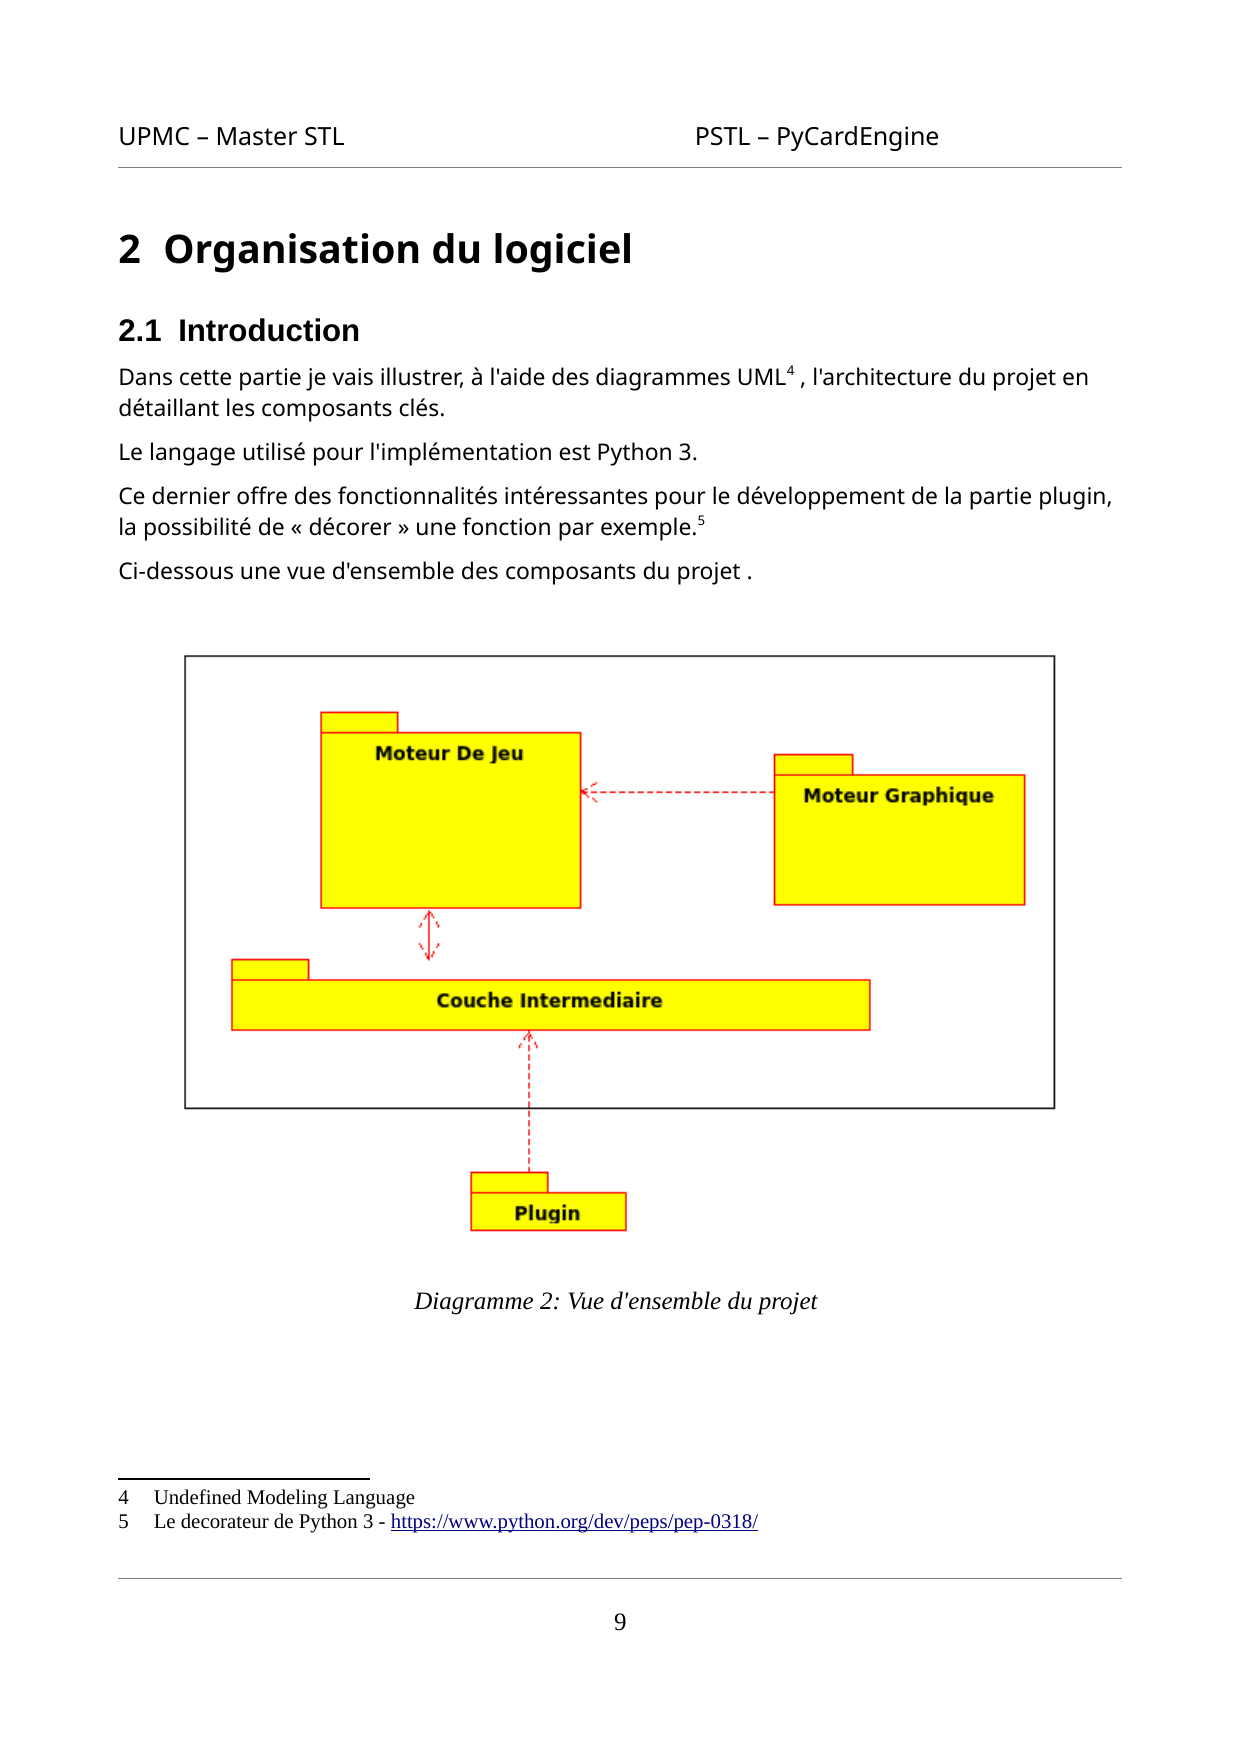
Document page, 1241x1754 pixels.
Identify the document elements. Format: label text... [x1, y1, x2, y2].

text Le decorateur de Python 3 - https://www.python.org/dev/peps/pep-0318/ [118, 1509, 1122, 1533]
text Diagramme 2: Vue d'ensemble du projet [183, 1286, 1057, 1315]
text Le langage utilisé pour l'implémentation est Python 3. [118, 436, 1122, 467]
text Undefined Modeling Language [118, 1485, 1122, 1509]
subtitle Introduction [118, 312, 1122, 348]
text Ce dernier offre des fonctionnalités intéressantes pour le développement de la partie plugin, la possibilité de « décorer » une fonction par exemple. [118, 480, 1122, 542]
subtitle Organisation du logiciel [118, 221, 1122, 275]
text Ci-dessous une vue d'ensemble des composants du projet . [118, 555, 1122, 586]
picture [183, 654, 1057, 1233]
text Dans cette partie je vais illustrer, à l'aide des diagrammes UML , l'architecture du projet en détaillant les composants clés. [118, 361, 1122, 423]
